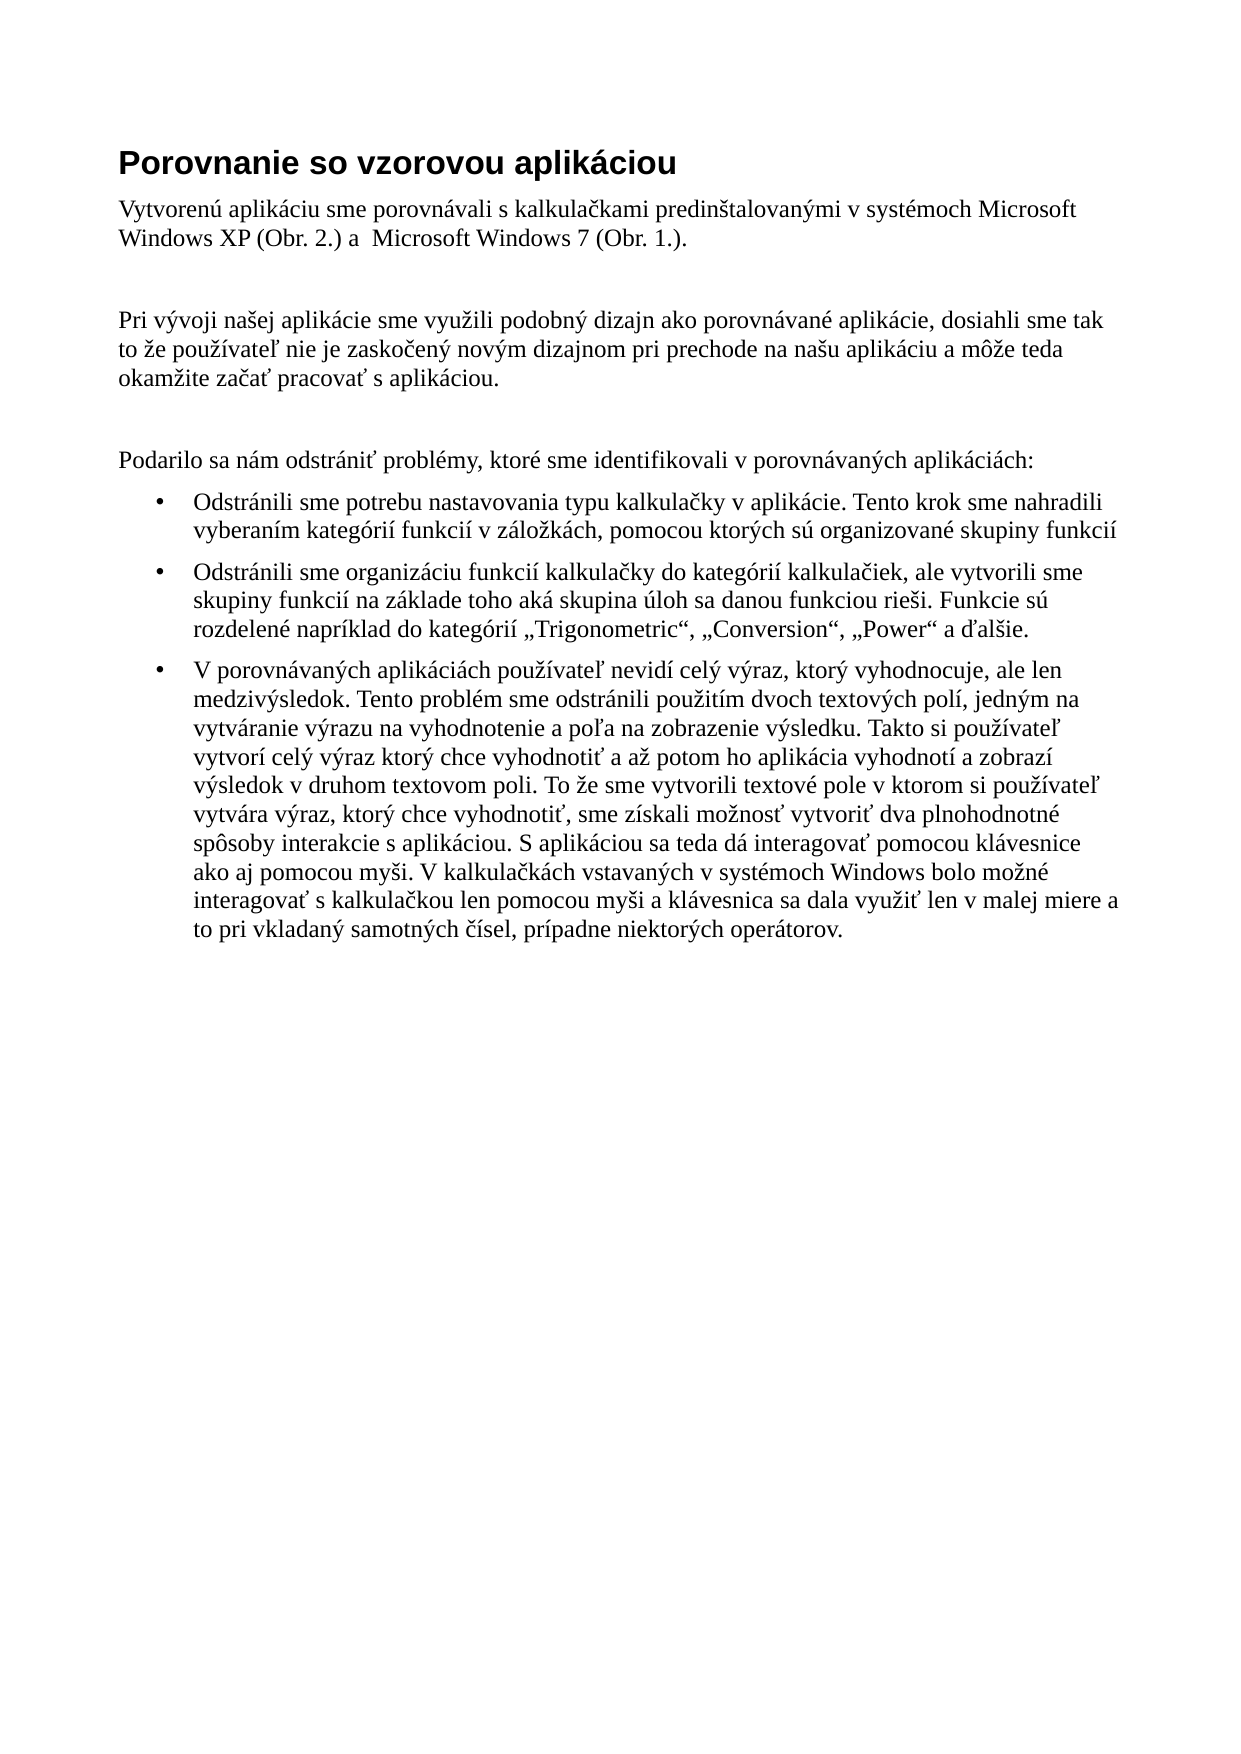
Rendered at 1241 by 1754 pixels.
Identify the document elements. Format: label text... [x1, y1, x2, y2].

text Podarilo sa nám odstrániť problémy, ktoré sme identifikovali v porovnávaných aplikáciách: [118, 445, 1122, 474]
list V porovnávaných aplikáciách používateľ nevidí celý výraz, ktorý vyhodnocuje, ale len medzivýsledok. Tento problém sme odstránili použitím dvoch textových polí, jedným na vytváranie výrazu na vyhodnotenie a poľa na zobrazenie výsledku. Takto si používateľ vytvorí celý výraz ktorý chce vyhodnotiť a až potom ho aplikácia vyhodnotí a zobrazí výsledok v druhom textovom poli. To že sme vytvorili textové pole v ktorom si používateľ vytvára výraz, ktorý chce vyhodnotiť, sme získali možnosť vytvoriť dva plnohodnotné spôsoby interakcie s aplikáciou. S aplikáciou sa teda dá interagovať pomocou klávesnice ako aj pomocou myši. V kalkulačkách vstavaných v systémoch Windows bolo možné interagovať s kalkulačkou len pomocou myši a klávesnica sa dala využiť len v malej miere a to pri vkladaný samotných čísel, prípadne niektorých operátorov. [156, 655, 1122, 943]
text Pri vývoji našej aplikácie sme využili podobný dizajn ako porovnávané aplikácie, dosiahli sme tak to že používateľ nie je zaskočený novým dizajnom pri prechode na našu aplikáciu a môže teda okamžite začať pracovať s aplikáciou. [118, 305, 1122, 392]
list Odstránili sme organizáciu funkcií kalkulačky do kategórií kalkulačiek, ale vytvorili sme skupiny funkcií na základe toho aká skupina úloh sa danou funkciou rieši. Funkcie sú rozdelené napríklad do kategórií „Trigonometric“, „Conversion“, „Power“ a ďalšie. [156, 557, 1122, 643]
list Odstránili sme potrebu nastavovania typu kalkulačky v aplikácie. Tento krok sme nahradili vyberaním kategórií funkcií v záložkách, pomocou ktorých sú organizované skupiny funkcií [156, 487, 1122, 544]
text Vytvorenú aplikáciu sme porovnávali s kalkulačkami predinštalovanými v systémoch Microsoft Windows XP (Obr. 2.) a Microsoft Windows 7 (Obr. 1.). [118, 194, 1122, 252]
subtitle Porovnanie so vzorovou aplikáciou [118, 143, 1122, 182]
